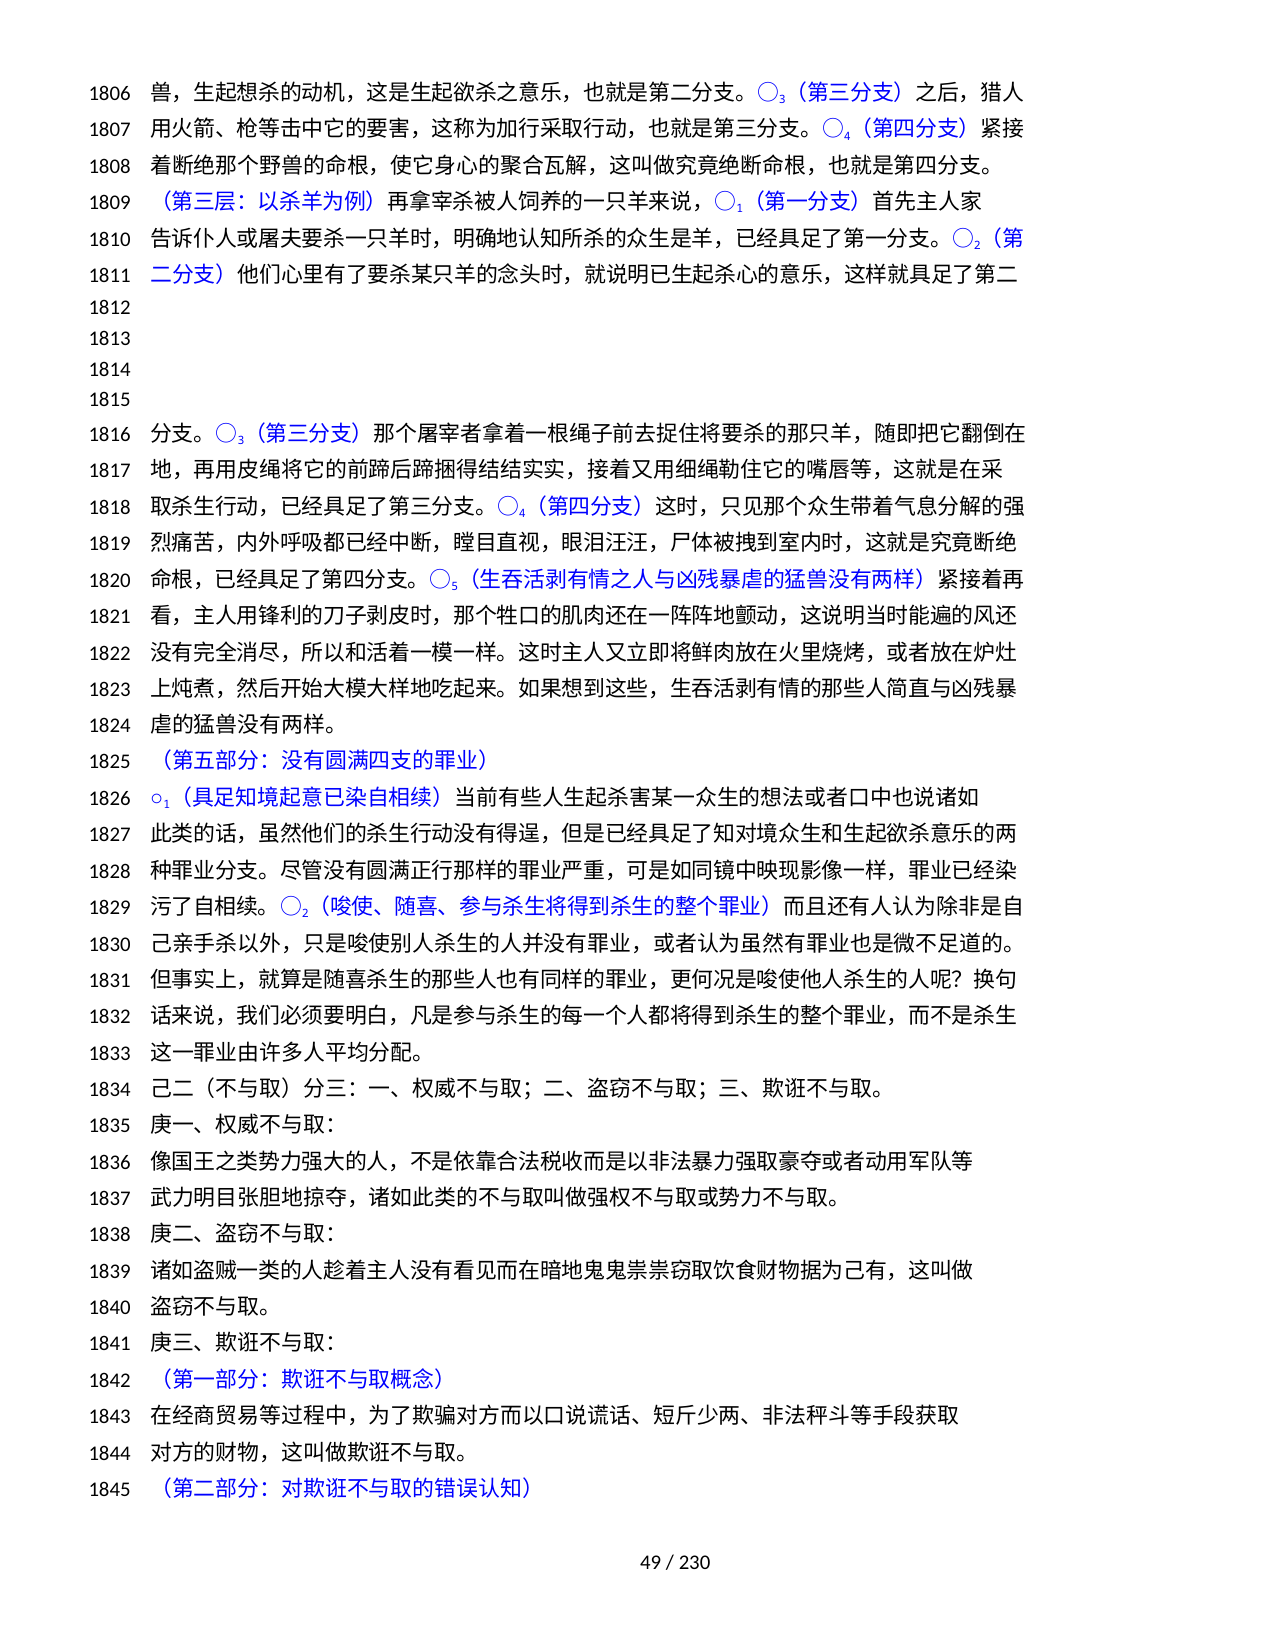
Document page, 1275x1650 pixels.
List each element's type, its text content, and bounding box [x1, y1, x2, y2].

text 种罪业分支。尽管没有圆满正行那样的罪业严重，可是如同镜中映现影像一样，罪业已经染 [150, 853, 1200, 884]
text 用火箭、枪等击中它的要害，这称为加行采取行动，也就是第三分支。○4（第四分支）紧接 [150, 111, 1200, 143]
text 没有完全消尽，所以和活着一模一样。这时主人又立即将鲜肉放在火里烧烤，或者放在炉灶 [150, 634, 1200, 666]
text 对方的财物，这叫做欺诳不与取。 [150, 1434, 1200, 1466]
text 着断绝那个野兽的命根，使它身心的聚合瓦解，这叫做究竟绝断命根，也就是第四分支。 [150, 148, 1200, 179]
text 在经商贸易等过程中，为了欺骗对方而以口说谎话、短斤少两、非法秤斗等手段获取 [150, 1398, 1200, 1430]
text 烈痛苦，内外呼吸都已经中断，瞠目直视，眼泪汪汪，尸体被拽到室内时，这就是究竟断绝 [150, 525, 1200, 557]
text 地，再用皮绳将它的前蹄后蹄捆得结结实实，接着又用细绳勒住它的嘴唇等，这就是在采 [150, 452, 1200, 484]
text 诸如盗贼一类的人趁着主人没有看见而在暗地鬼鬼祟祟窃取饮食财物据为己有，这叫做 [150, 1253, 1200, 1284]
text 这一罪业由许多人平均分配。 [150, 1034, 1200, 1066]
text （第二部分：对欺诳不与取的错误认知） [150, 1471, 1200, 1502]
text 命根，已经具足了第四分支。○5（生吞活剥有情之人与凶残暴虐的猛兽没有两样）紧接着再 [150, 562, 1200, 593]
text 己二（不与取）分三：一、权威不与取；二、盗窃不与取；三、欺诳不与取。 [150, 1071, 1200, 1103]
text ○1（具足知境起意已染自相续）当前有些人生起杀害某一众生的想法或者口中也说诸如 [150, 780, 1200, 812]
text 庚三、欺诳不与取： [150, 1325, 1200, 1357]
text 虐的猛兽没有两样。 [150, 707, 1200, 739]
text 看，主人用锋利的刀子剥皮时，那个牲口的肌肉还在一阵阵地颤动，这说明当时能遍的风还 [150, 598, 1200, 630]
text 盗窃不与取。 [150, 1289, 1200, 1321]
text 兽，生起想杀的动机，这是生起欲杀之意乐，也就是第二分支。○3（第三分支）之后，猎人 [150, 75, 1200, 107]
text （第一部分：欺诳不与取概念） [150, 1362, 1200, 1393]
text 污了自相续。○2（唆使、随喜、参与杀生将得到杀生的整个罪业）而且还有人认为除非是自 [150, 889, 1200, 921]
text 但事实上，就算是随喜杀生的那些人也有同样的罪业，更何况是唆使他人杀生的人呢？换句 [150, 962, 1200, 993]
text （第五部分：没有圆满四支的罪业） [150, 743, 1200, 775]
text 像国王之类势力强大的人，不是依靠合法税收而是以非法暴力强取豪夺或者动用军队等 [150, 1144, 1200, 1175]
text （第三层：以杀羊为例）再拿宰杀被人饲养的一只羊来说，○1（第一分支）首先主人家 [150, 184, 1200, 216]
text 告诉仆人或屠夫要杀一只羊时，明确地认知所杀的众生是羊，已经具足了第一分支。○2（第 [150, 221, 1200, 252]
text 上炖煮，然后开始大模大样地吃起来。如果想到这些，生吞活剥有情的那些人简直与凶残暴 [150, 671, 1200, 702]
text 取杀生行动，已经具足了第三分支。○4（第四分支）这时，只见那个众生带着气息分解的强 [150, 489, 1200, 521]
text 己亲手杀以外，只是唆使别人杀生的人并没有罪业，或者认为虽然有罪业也是微不足道的。 [150, 926, 1200, 957]
text 庚一、权威不与取： [150, 1107, 1200, 1139]
text 庚二、盗窃不与取： [150, 1216, 1200, 1248]
text 此类的话，虽然他们的杀生行动没有得逞，但是已经具足了知对境众生和生起欲杀意乐的两 [150, 816, 1200, 848]
text 武力明目张胆地掠夺，诸如此类的不与取叫做强权不与取或势力不与取。 [150, 1180, 1200, 1212]
text 二分支）他们心里有了要杀某只羊的念头时，就说明已生起杀心的意乐，这样就具足了第二 [150, 257, 1200, 289]
text 话来说，我们必须要明白，凡是参与杀生的每一个人都将得到杀生的整个罪业，而不是杀生 [150, 998, 1200, 1030]
text 分支。○3（第三分支）那个屠宰者拿着一根绳子前去捉住将要杀的那只羊，随即把它翻倒在 [150, 416, 1200, 448]
